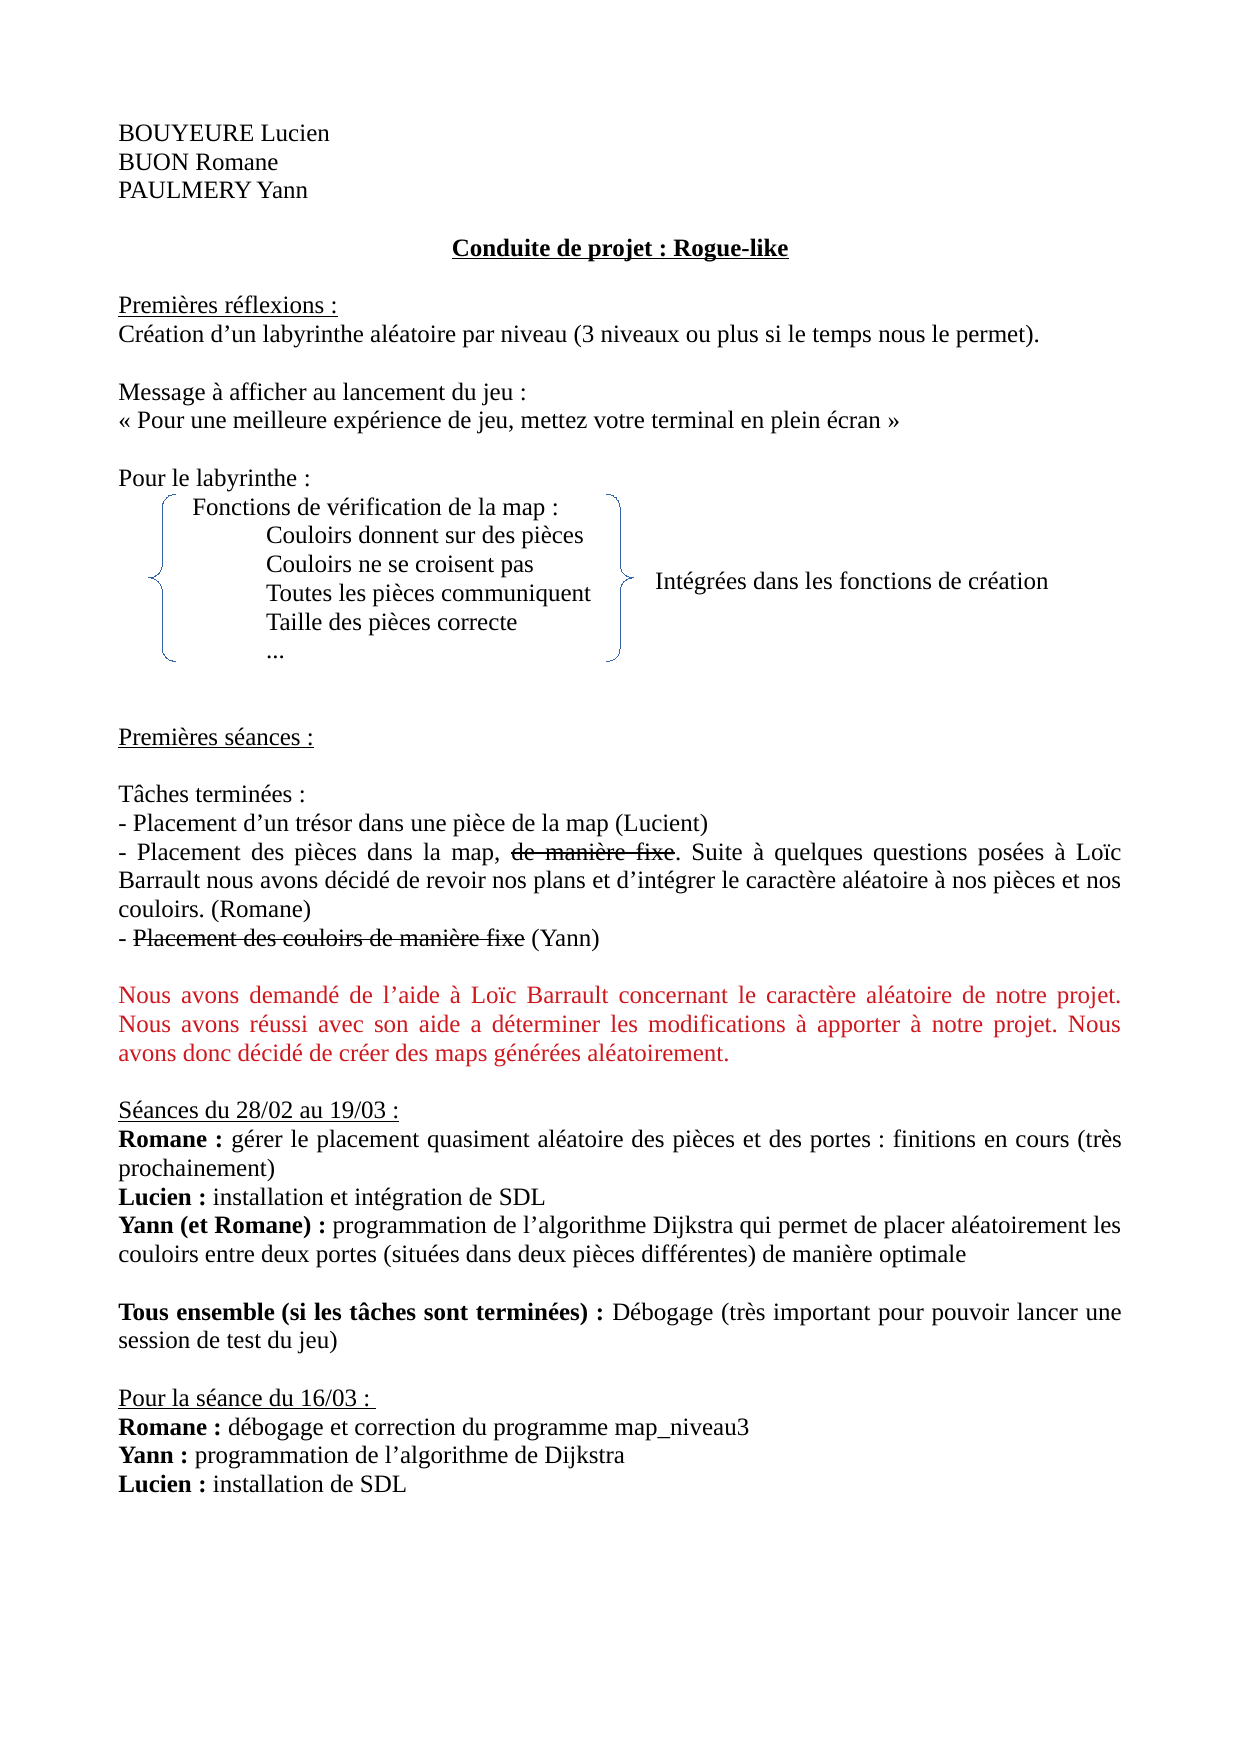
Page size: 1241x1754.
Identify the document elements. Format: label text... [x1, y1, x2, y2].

text Tâches terminées : [118, 779, 1122, 808]
text PAULMERY Yann [118, 176, 1122, 204]
text Couloirs ne se croisent pas [118, 549, 1122, 578]
text Lucien : installation de SDL [118, 1469, 1122, 1498]
text Conduite de projet : Rogue-like [118, 233, 1122, 262]
text Séances du 28/02 au 19/03 : [118, 1096, 1122, 1124]
text BOUYEURE Lucien [118, 118, 1122, 147]
text « Pour une meilleure expérience de jeu, mettez votre terminal en plein écran » [118, 406, 1122, 434]
text [118, 521, 162, 549]
text Toutes les pièces communiquent [118, 578, 1122, 607]
text Création d’un labyrinthe aléatoire par niveau (3 niveaux ou plus si le temps nous le permet). [118, 319, 1122, 348]
text Yann : programmation de l’algorithme de Dijkstra [118, 1441, 1122, 1469]
text Couloirs donnent sur des pièces [163, 521, 620, 549]
text Nous avons demandé de l’aide à Loïc Barrault concernant le caractère aléatoire de notre projet. Nous avons réussi avec son aide a déterminer les modifications à apporter à notre projet. Nous avons donc décidé de créer des maps générées aléatoirement. [118, 981, 1122, 1067]
text - Placement d’un trésor dans une pièce de la map (Lucient) [118, 808, 1122, 837]
text Lucien : installation et intégration de SDL [118, 1182, 1122, 1211]
text Message à afficher au lancement du jeu : [118, 377, 1122, 406]
text [621, 521, 1122, 549]
text BUON Romane [118, 147, 1122, 176]
text Pour le labyrinthe : [118, 463, 1122, 492]
text Yann (et Romane) : programmation de l’algorithme Dijkstra qui permet de placer aléatoirement les couloirs entre deux portes (situées dans deux pièces différentes) de manière optimale [118, 1211, 1122, 1268]
text Premières séances : [118, 722, 1122, 751]
text Premières réflexions : [118, 291, 1122, 319]
text - Placement des pièces dans la map, de manière fixe. Suite à quelques questions posées à Loïc Barrault nous avons décidé de revoir nos plans et d’intégrer le caractère aléatoire à nos pièces et nos couloirs. (Romane) [118, 837, 1122, 923]
text Taille des pièces correcte [163, 607, 620, 636]
text - Placement des couloirs de manière fixe (Yann) [118, 923, 1122, 952]
text Romane : débogage et correction du programme map_niveau3 [118, 1412, 1122, 1441]
text Pour la séance du 16/03 : [118, 1383, 1122, 1412]
text Fonctions de vérification de la map : [118, 492, 1122, 521]
text Tous ensemble (si les tâches sont terminées) : Débogage (très important pour pouvoir lancer une session de test du jeu) [118, 1297, 1122, 1354]
text Romane : gérer le placement quasiment aléatoire des pièces et des portes : finitions en cours (très prochainement) [118, 1124, 1122, 1182]
text ... [118, 636, 1122, 664]
text [621, 607, 1122, 636]
text [118, 607, 162, 636]
